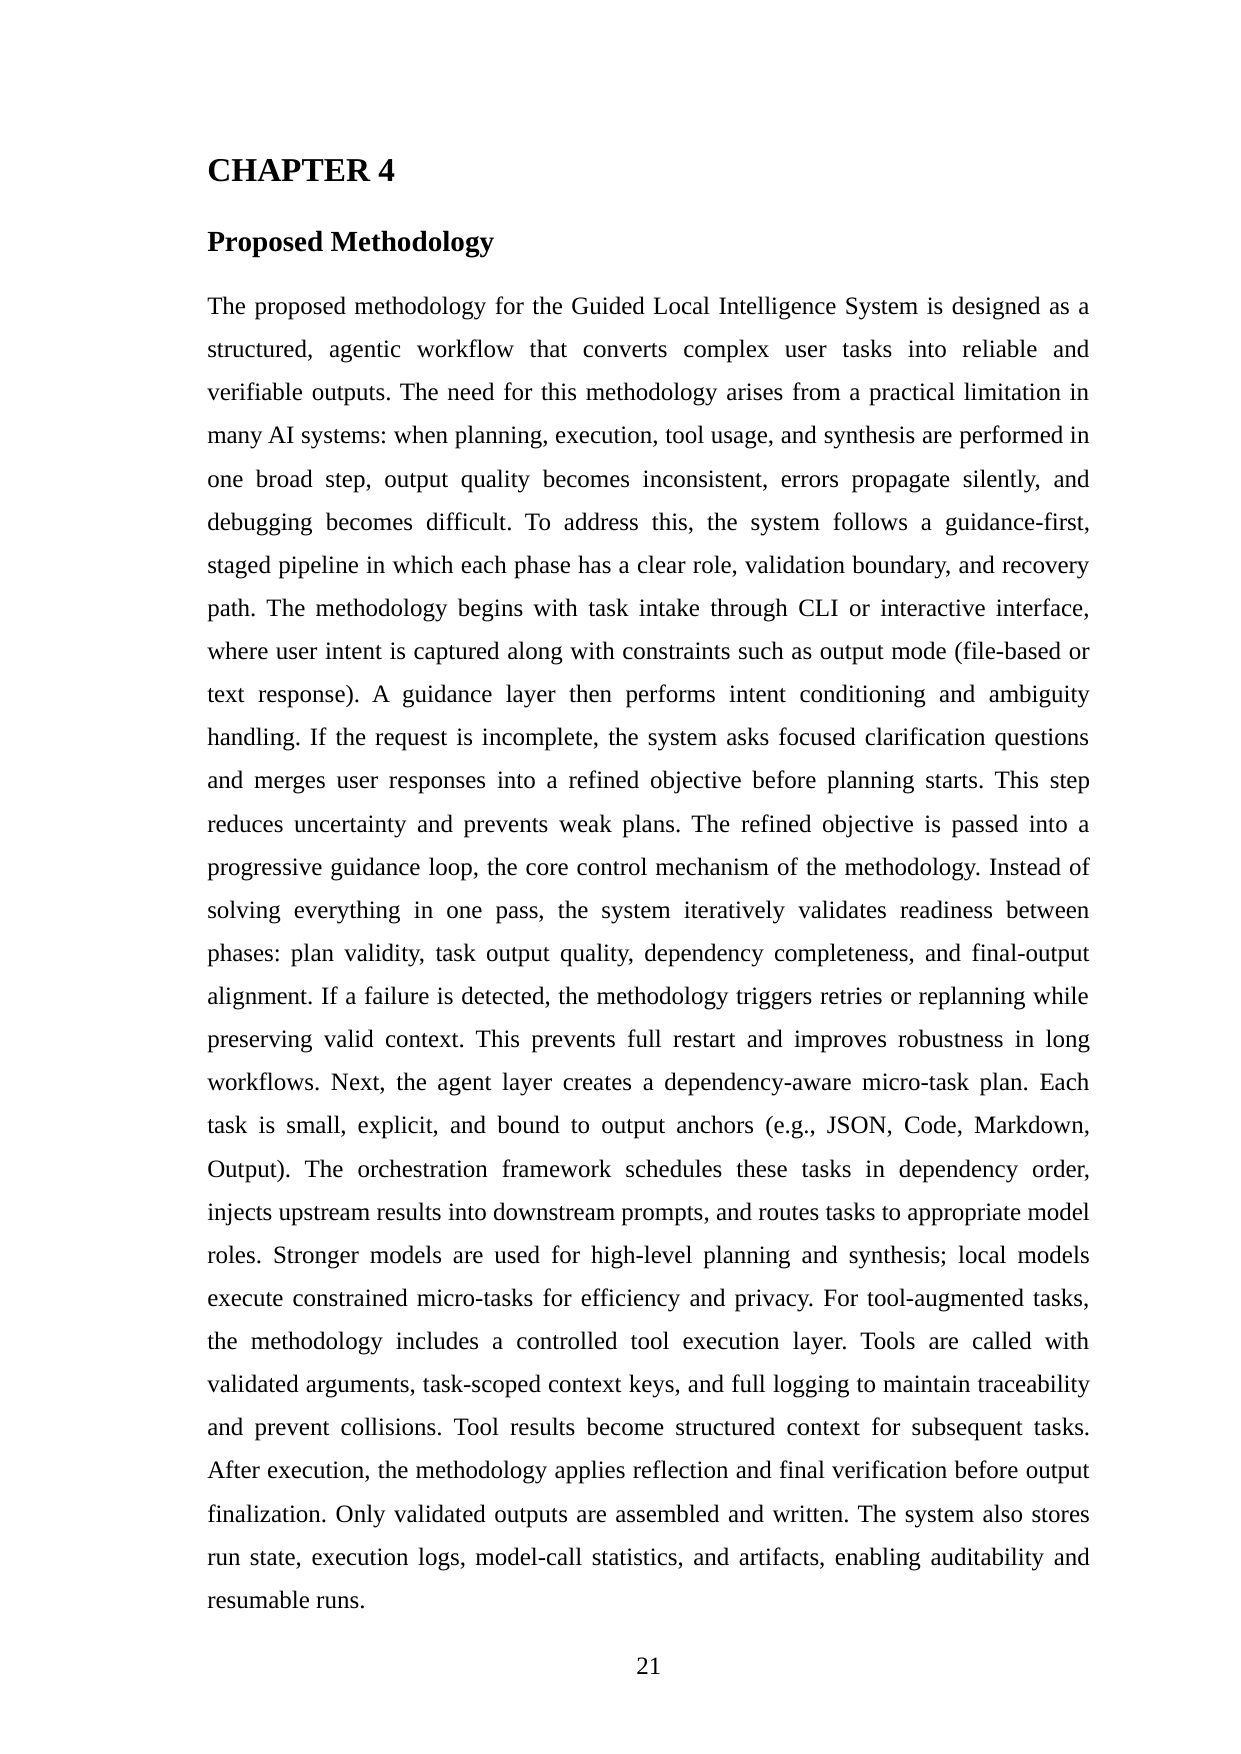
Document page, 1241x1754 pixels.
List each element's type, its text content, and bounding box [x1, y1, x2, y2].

text The proposed methodology for the Guided Local Intelligence System is designed as a structured, agentic workflow that converts complex user tasks into reliable and verifiable outputs. The need for this methodology arises from a practical limitation in many AI systems: when planning, execution, tool usage, and synthesis are performed in one broad step, output quality becomes inconsistent, errors propagate silently, and debugging becomes difficult. To address this, the system follows a guidance-first, staged pipeline in which each phase has a clear role, validation boundary, and recovery path. The methodology begins with task intake through CLI or interactive interface, where user intent is captured along with constraints such as output mode (file-based or text response). A guidance layer then performs intent conditioning and ambiguity handling. If the request is incomplete, the system asks focused clarification questions and merges user responses into a refined objective before planning starts. This step reduces uncertainty and prevents weak plans. The refined objective is passed into a progressive guidance loop, the core control mechanism of the methodology. Instead of solving everything in one pass, the system iteratively validates readiness between phases: plan validity, task output quality, dependency completeness, and final-output alignment. If a failure is detected, the methodology triggers retries or replanning while preserving valid context. This prevents full restart and improves robustness in long workflows. Next, the agent layer creates a dependency-aware micro-task plan. Each task is small, explicit, and bound to output anchors (e.g., JSON, Code, Markdown, Output). The orchestration framework schedules these tasks in dependency order, injects upstream results into downstream prompts, and routes tasks to appropriate model roles. Stronger models are used for high-level planning and synthesis; local models execute constrained micro-tasks for efficiency and privacy. For tool-augmented tasks, the methodology includes a controlled tool execution layer. Tools are called with validated arguments, task-scoped context keys, and full logging to maintain traceability and prevent collisions. Tool results become structured context for subsequent tasks. After execution, the methodology applies reflection and final verification before output finalization. Only validated outputs are assembled and written. The system also stores run state, execution logs, model-call statistics, and artifacts, enabling auditability and resumable runs. [207, 291, 1091, 1614]
text CHAPTER 4 [207, 150, 1091, 188]
text Proposed Methodology [207, 224, 1091, 258]
